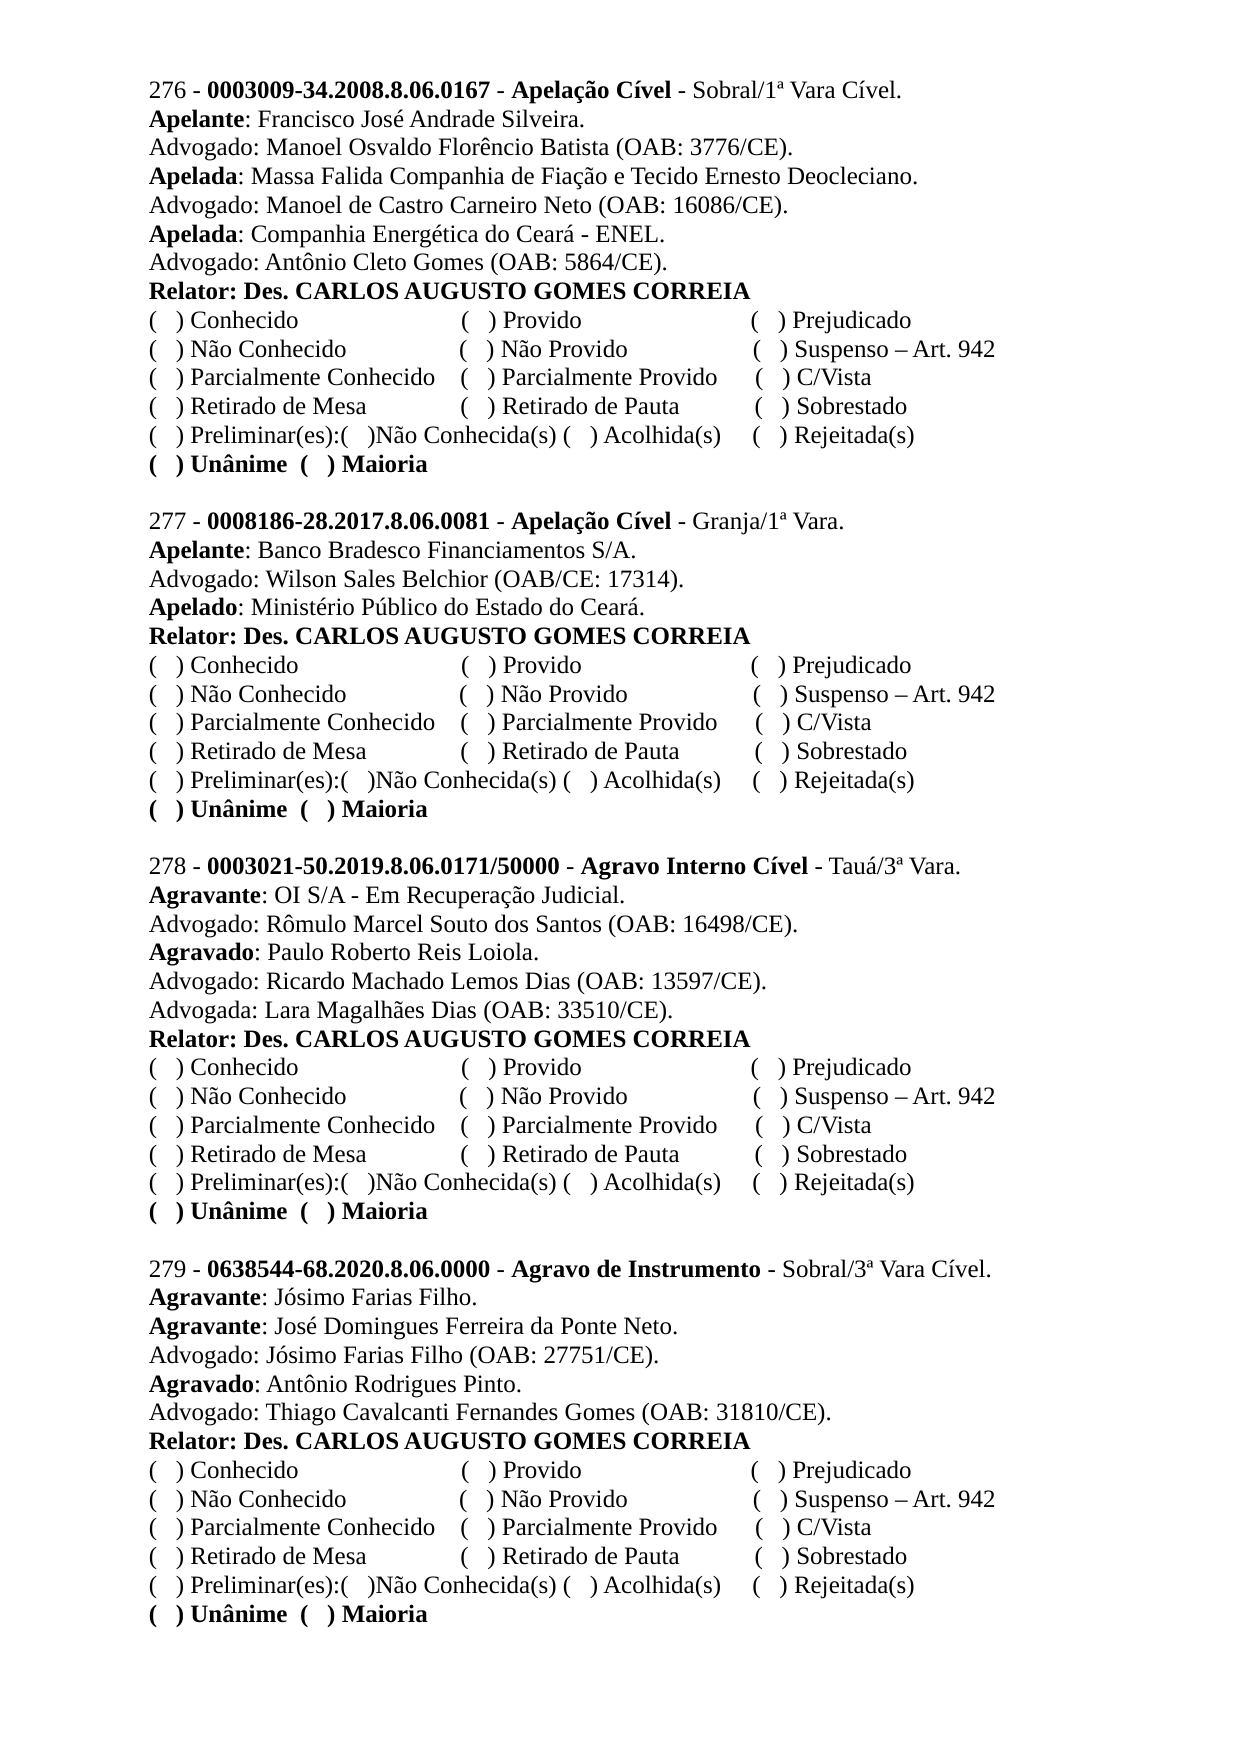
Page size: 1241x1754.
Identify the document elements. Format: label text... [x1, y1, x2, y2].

text Advogado: Wilson Sales Belchior (OAB/CE: 17314). [148, 564, 1141, 592]
text Advogado: Thiago Cavalcanti Fernandes Gomes (OAB: 31810/CE). [148, 1397, 1141, 1426]
text Apelado: Ministério Público do Estado do Ceará. [148, 592, 1141, 621]
text ( ) Parcialmente Conhecido ( ) Parcialmente Provido ( ) C/Vista [148, 1110, 1158, 1139]
text ( ) Retirado de Mesa ( ) Retirado de Pauta ( ) Sobrestado [148, 1541, 1158, 1570]
text ( ) Retirado de Mesa ( ) Retirado de Pauta ( ) Sobrestado [148, 391, 1158, 420]
text Agravante: José Domingues Ferreira da Ponte Neto. [148, 1311, 1141, 1340]
text ( ) Conhecido ( ) Provido ( ) Prejudicado [148, 1052, 1141, 1081]
text Apelada: Companhia Energética do Ceará - ENEL. [148, 219, 1141, 247]
text Advogado: Antônio Cleto Gomes (OAB: 5864/CE). [148, 247, 1141, 276]
text ( ) Unânime ( ) Maioria [148, 794, 1158, 822]
text Advogado: Rômulo Marcel Souto dos Santos (OAB: 16498/CE). [148, 909, 1141, 937]
text Agravado: Paulo Roberto Reis Loiola. [148, 937, 1141, 966]
text ( ) Parcialmente Conhecido ( ) Parcialmente Provido ( ) C/Vista [148, 1512, 1158, 1541]
text Agravante: OI S/A - Em Recuperação Judicial. [148, 880, 1141, 909]
text ( ) Conhecido ( ) Provido ( ) Prejudicado [148, 305, 1141, 334]
text Advogado: Manoel de Castro Carneiro Neto (OAB: 16086/CE). [148, 190, 1141, 219]
text ( ) Não Conhecido ( ) Não Provido ( ) Suspenso – Art. 942 [148, 679, 1158, 707]
text ( ) Unânime ( ) Maioria [148, 1599, 1158, 1627]
text ( ) Conhecido ( ) Provido ( ) Prejudicado [148, 1455, 1141, 1484]
text Agravante: Jósimo Farias Filho. [148, 1282, 1141, 1311]
text Apelante: Francisco José Andrade Silveira. [148, 104, 1141, 132]
text ( ) Unânime ( ) Maioria [148, 449, 1158, 477]
text Advogado: Manoel Osvaldo Florêncio Batista (OAB: 3776/CE). [148, 132, 1141, 161]
text ( ) Preliminar(es):( )Não Conhecida(s) ( ) Acolhida(s) ( ) Rejeitada(s) [148, 1167, 1158, 1196]
text 276 - 0003009-34.2008.8.06.0167 - Apelação Cível - Sobral/1ª Vara Cível. [148, 75, 1141, 104]
text ( ) Preliminar(es):( )Não Conhecida(s) ( ) Acolhida(s) ( ) Rejeitada(s) [148, 765, 1158, 794]
text Relator: Des. CARLOS AUGUSTO GOMES CORREIA [148, 1426, 1141, 1455]
text Advogado: Ricardo Machado Lemos Dias (OAB: 13597/CE). [148, 966, 1141, 995]
text ( ) Não Conhecido ( ) Não Provido ( ) Suspenso – Art. 942 [148, 1081, 1158, 1110]
text ( ) Não Conhecido ( ) Não Provido ( ) Suspenso – Art. 942 [148, 1484, 1158, 1512]
text ( ) Conhecido ( ) Provido ( ) Prejudicado [148, 650, 1141, 679]
text ( ) Parcialmente Conhecido ( ) Parcialmente Provido ( ) C/Vista [148, 362, 1158, 391]
text Agravado: Antônio Rodrigues Pinto. [148, 1369, 1141, 1397]
text ( ) Preliminar(es):( )Não Conhecida(s) ( ) Acolhida(s) ( ) Rejeitada(s) [148, 420, 1158, 449]
text Apelante: Banco Bradesco Financiamentos S/A. [148, 535, 1141, 564]
text Advogada: Lara Magalhães Dias (OAB: 33510/CE). [148, 995, 1141, 1024]
text ( ) Unânime ( ) Maioria [148, 1196, 1158, 1225]
text Apelada: Massa Falida Companhia de Fiação e Tecido Ernesto Deocleciano. [148, 161, 1141, 190]
text ( ) Retirado de Mesa ( ) Retirado de Pauta ( ) Sobrestado [148, 736, 1158, 765]
text Relator: Des. CARLOS AUGUSTO GOMES CORREIA [148, 276, 1141, 305]
text Relator: Des. CARLOS AUGUSTO GOMES CORREIA [148, 621, 1141, 650]
text ( ) Preliminar(es):( )Não Conhecida(s) ( ) Acolhida(s) ( ) Rejeitada(s) [148, 1570, 1158, 1599]
text 279 - 0638544-68.2020.8.06.0000 - Agravo de Instrumento - Sobral/3ª Vara Cível. [148, 1254, 1141, 1282]
text ( ) Parcialmente Conhecido ( ) Parcialmente Provido ( ) C/Vista [148, 707, 1158, 736]
text Relator: Des. CARLOS AUGUSTO GOMES CORREIA [148, 1024, 1141, 1052]
text ( ) Não Conhecido ( ) Não Provido ( ) Suspenso – Art. 942 [148, 334, 1158, 362]
text 277 - 0008186-28.2017.8.06.0081 - Apelação Cível - Granja/1ª Vara. [148, 506, 1141, 535]
text ( ) Retirado de Mesa ( ) Retirado de Pauta ( ) Sobrestado [148, 1139, 1158, 1167]
text Advogado: Jósimo Farias Filho (OAB: 27751/CE). [148, 1340, 1141, 1369]
text 278 - 0003021-50.2019.8.06.0171/50000 - Agravo Interno Cível - Tauá/3ª Vara. [148, 851, 1141, 880]
